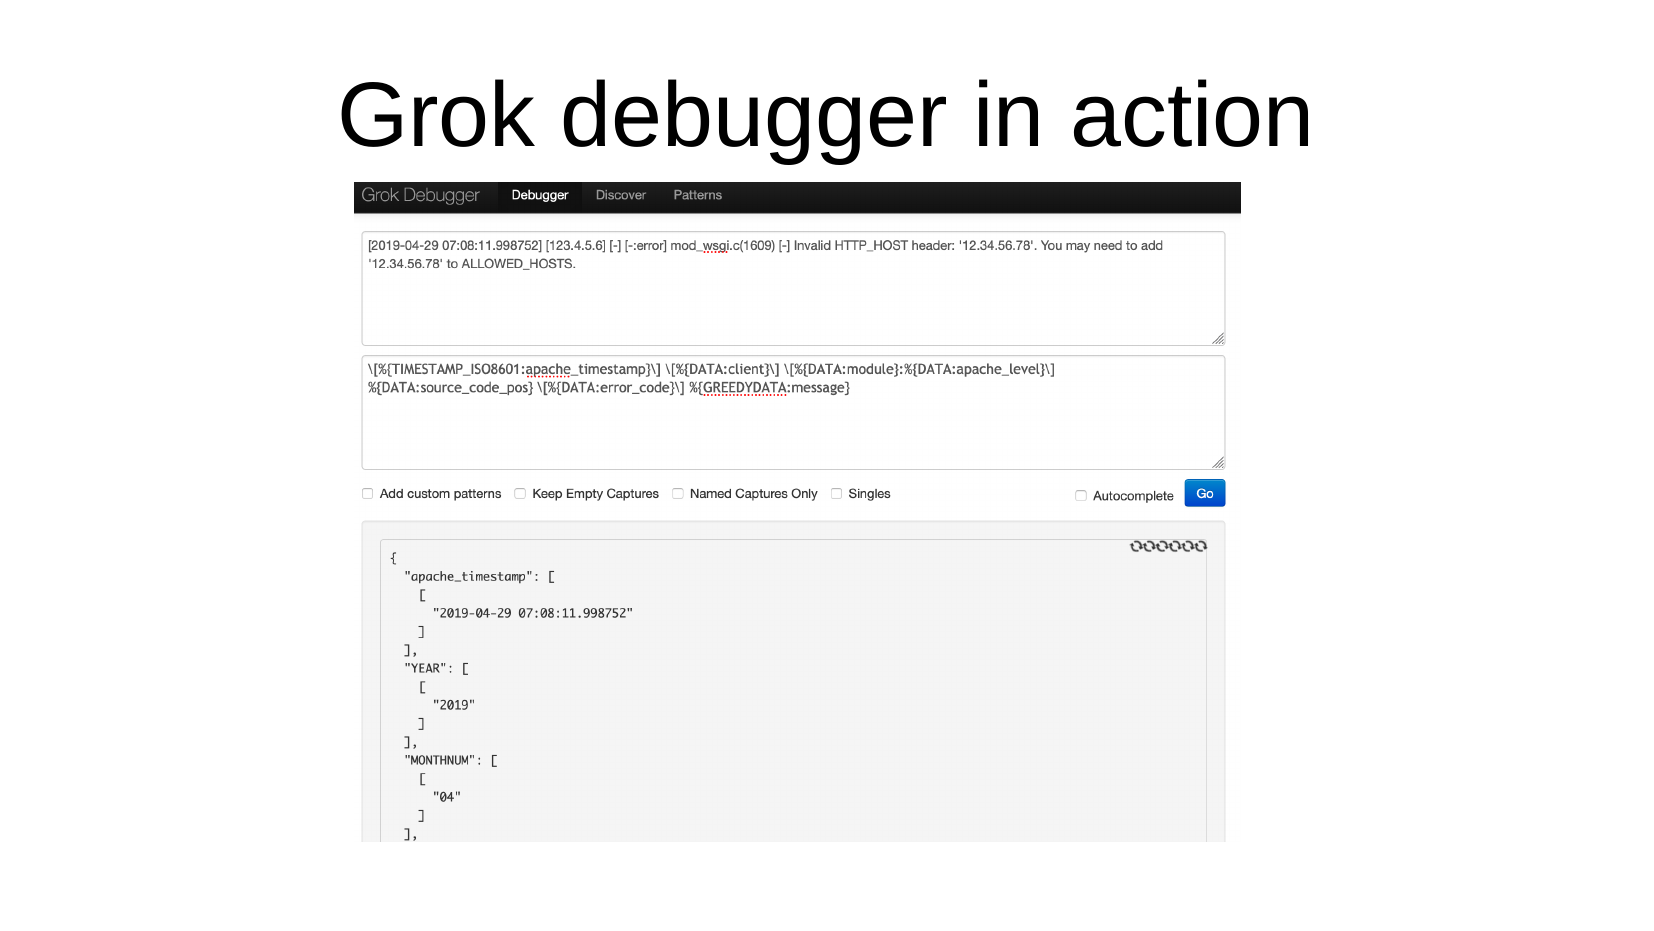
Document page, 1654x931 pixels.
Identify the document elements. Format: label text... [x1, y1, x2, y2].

picture [354, 182, 1241, 842]
title Grok debugger in action [82, 37, 1571, 193]
